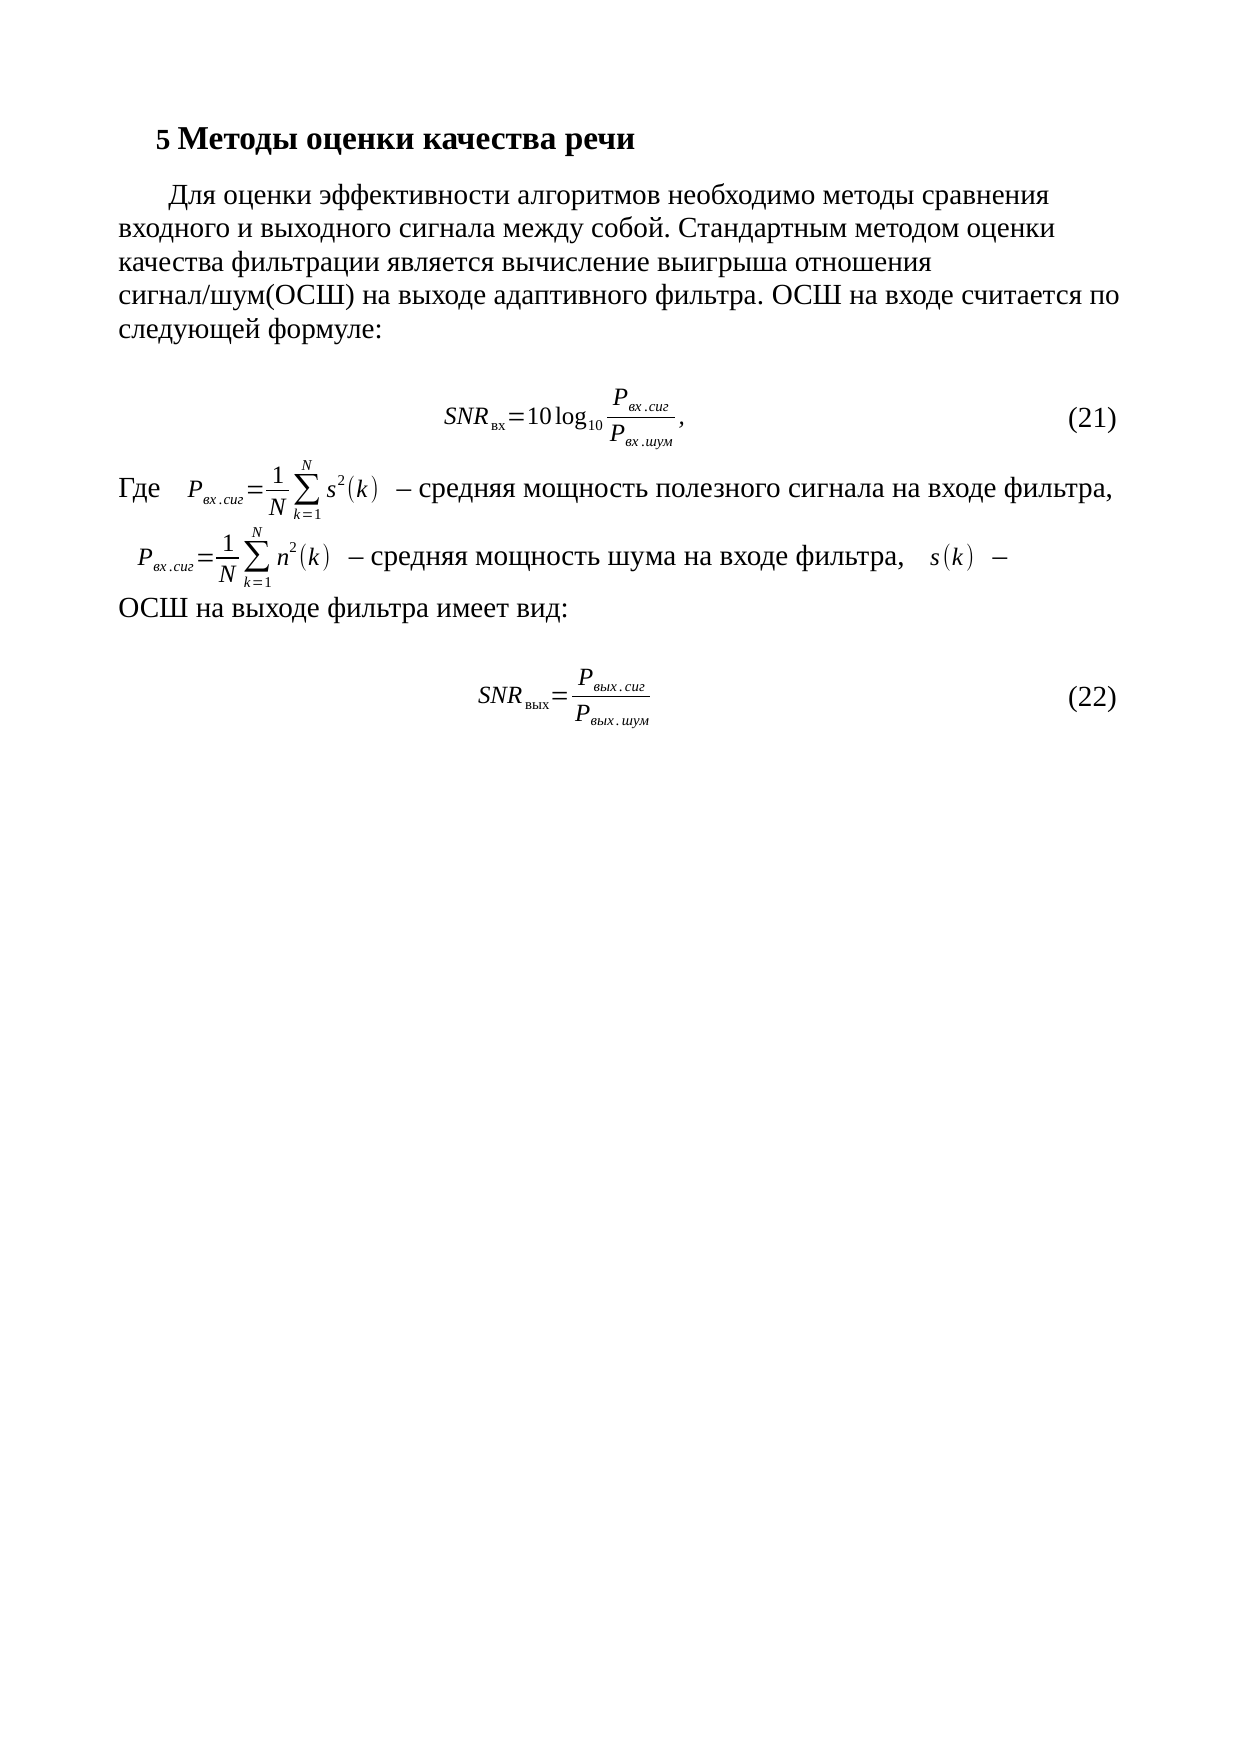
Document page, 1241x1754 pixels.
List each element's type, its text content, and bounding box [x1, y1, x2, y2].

table_header [118, 378, 1010, 456]
subtitle Методы оценки качества речи [156, 118, 1122, 156]
text Где – средняя мощность полезного сигнала на входе фильтра, – средняя мощность шума на входе фильтра, – [118, 456, 1122, 590]
table_header (22) [1010, 658, 1122, 735]
table_header [118, 658, 1010, 735]
text Для оценки эффективности алгоритмов необходимо методы сравнения входного и выходного сигнала между собой. Стандартным методом оценки качества фильтрации является вычисление выигрыша отношения сигнал/шум(ОСШ) на выходе адаптивного фильтра. ОСШ на входе считается по следующей формуле: [118, 177, 1122, 344]
table_header (21) [1010, 378, 1122, 456]
text ОСШ на выходе фильтра имеет вид: [118, 590, 1122, 624]
